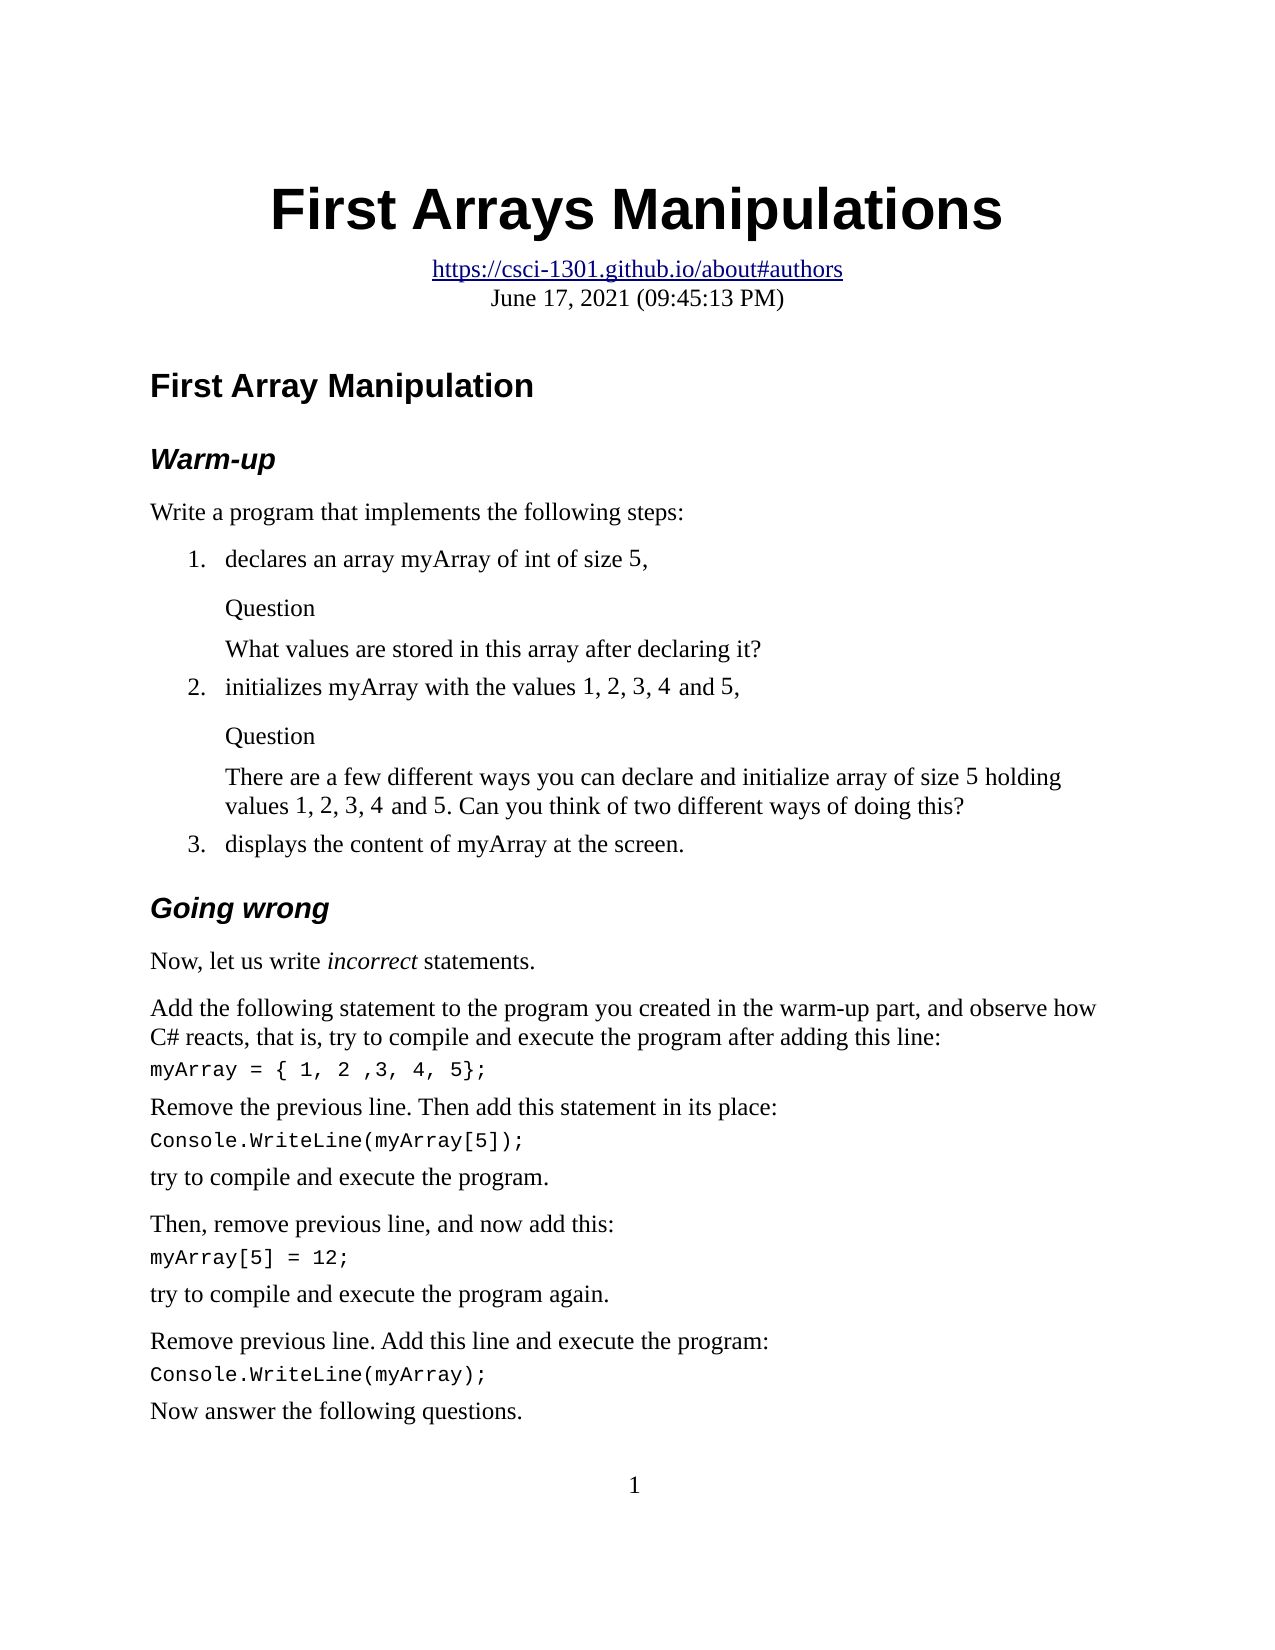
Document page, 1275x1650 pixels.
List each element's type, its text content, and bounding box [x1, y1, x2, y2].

list What values are stored in this array after declaring it? [187, 634, 1125, 663]
list Question [187, 721, 1125, 750]
text Remove the previous line. Then add this statement in its place: [150, 1092, 1125, 1121]
text Remove previous line. Add this line and execute the program: [150, 1326, 1125, 1355]
text Write a program that implements the following steps: [150, 497, 1125, 526]
text Now answer the following questions. [150, 1396, 1125, 1425]
text myArray = { 1, 2 ,3, 4, 5}; [150, 1059, 1125, 1083]
list Question [187, 593, 1125, 622]
text Now, let us write incorrect statements. [150, 946, 1125, 975]
text Console.WriteLine(myArray); [150, 1364, 1125, 1387]
list initializes myArray with the values , , , and , [187, 672, 1125, 701]
list There are a few different ways you can declare and initialize array of size holding values , , , and . Can you think of two different ways of doing this? [187, 762, 1125, 820]
title First Arrays Manipulations [150, 175, 1125, 242]
text Then, remove previous line, and now add this: [150, 1209, 1125, 1238]
list declares an array myArray of int of size , [187, 544, 1125, 572]
text Console.WriteLine(myArray[5]); [150, 1130, 1125, 1153]
text https://csci-1301.github.io/about#authors [150, 254, 1125, 283]
subtitle First Array Manipulation [150, 366, 1125, 404]
subtitle Going wrong [150, 891, 1125, 925]
list displays the content of myArray at the screen. [187, 829, 1125, 857]
text Add the following statement to the program you created in the warm-up part, and observe how C# reacts, that is, try to compile and execute the program after adding this line: [150, 993, 1125, 1051]
text try to compile and execute the program again. [150, 1279, 1125, 1308]
text try to compile and execute the program. [150, 1162, 1125, 1191]
text June 17, 2021 (09:45:13 PM) [150, 283, 1125, 312]
subtitle Warm-up [150, 442, 1125, 476]
text myArray[5] = 12; [150, 1247, 1125, 1270]
